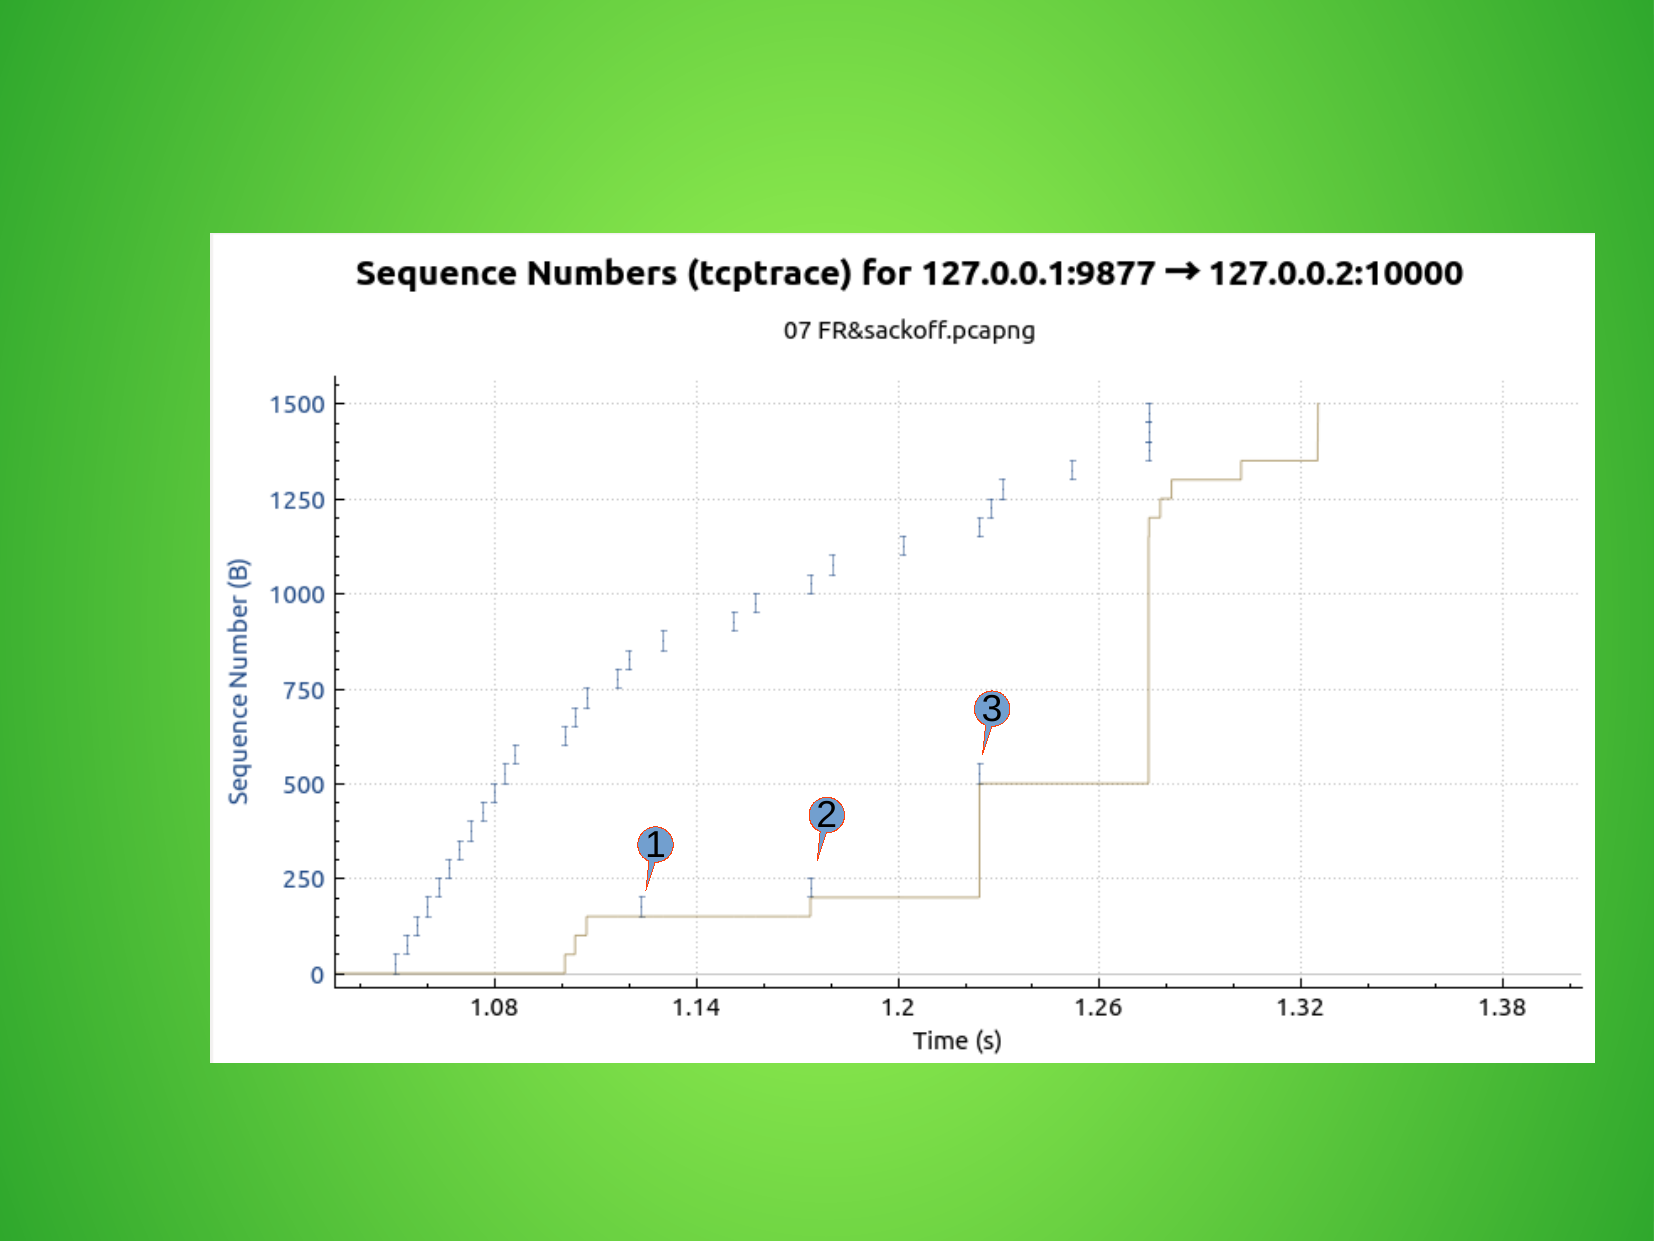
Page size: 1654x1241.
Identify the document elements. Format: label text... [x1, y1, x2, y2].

text_box 1 [637, 826, 674, 891]
picture [210, 233, 1595, 1063]
text_box 2 [809, 797, 845, 861]
text_box 3 [974, 690, 1010, 755]
